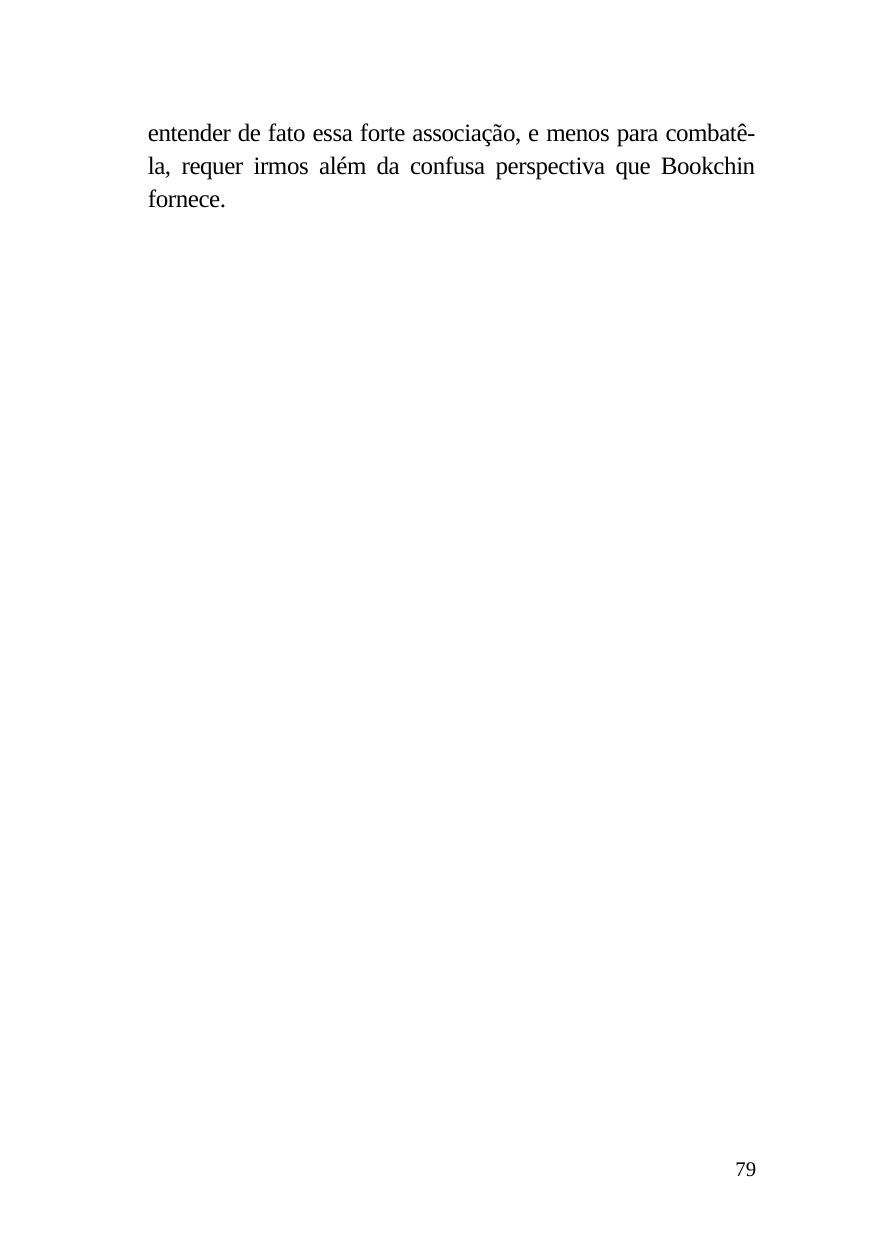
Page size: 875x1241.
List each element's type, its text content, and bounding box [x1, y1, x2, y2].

text entender de fato essa forte associação, e menos para combatê-la, requer irmos além da confusa perspectiva que Bookchin fornece. [148, 118, 756, 213]
